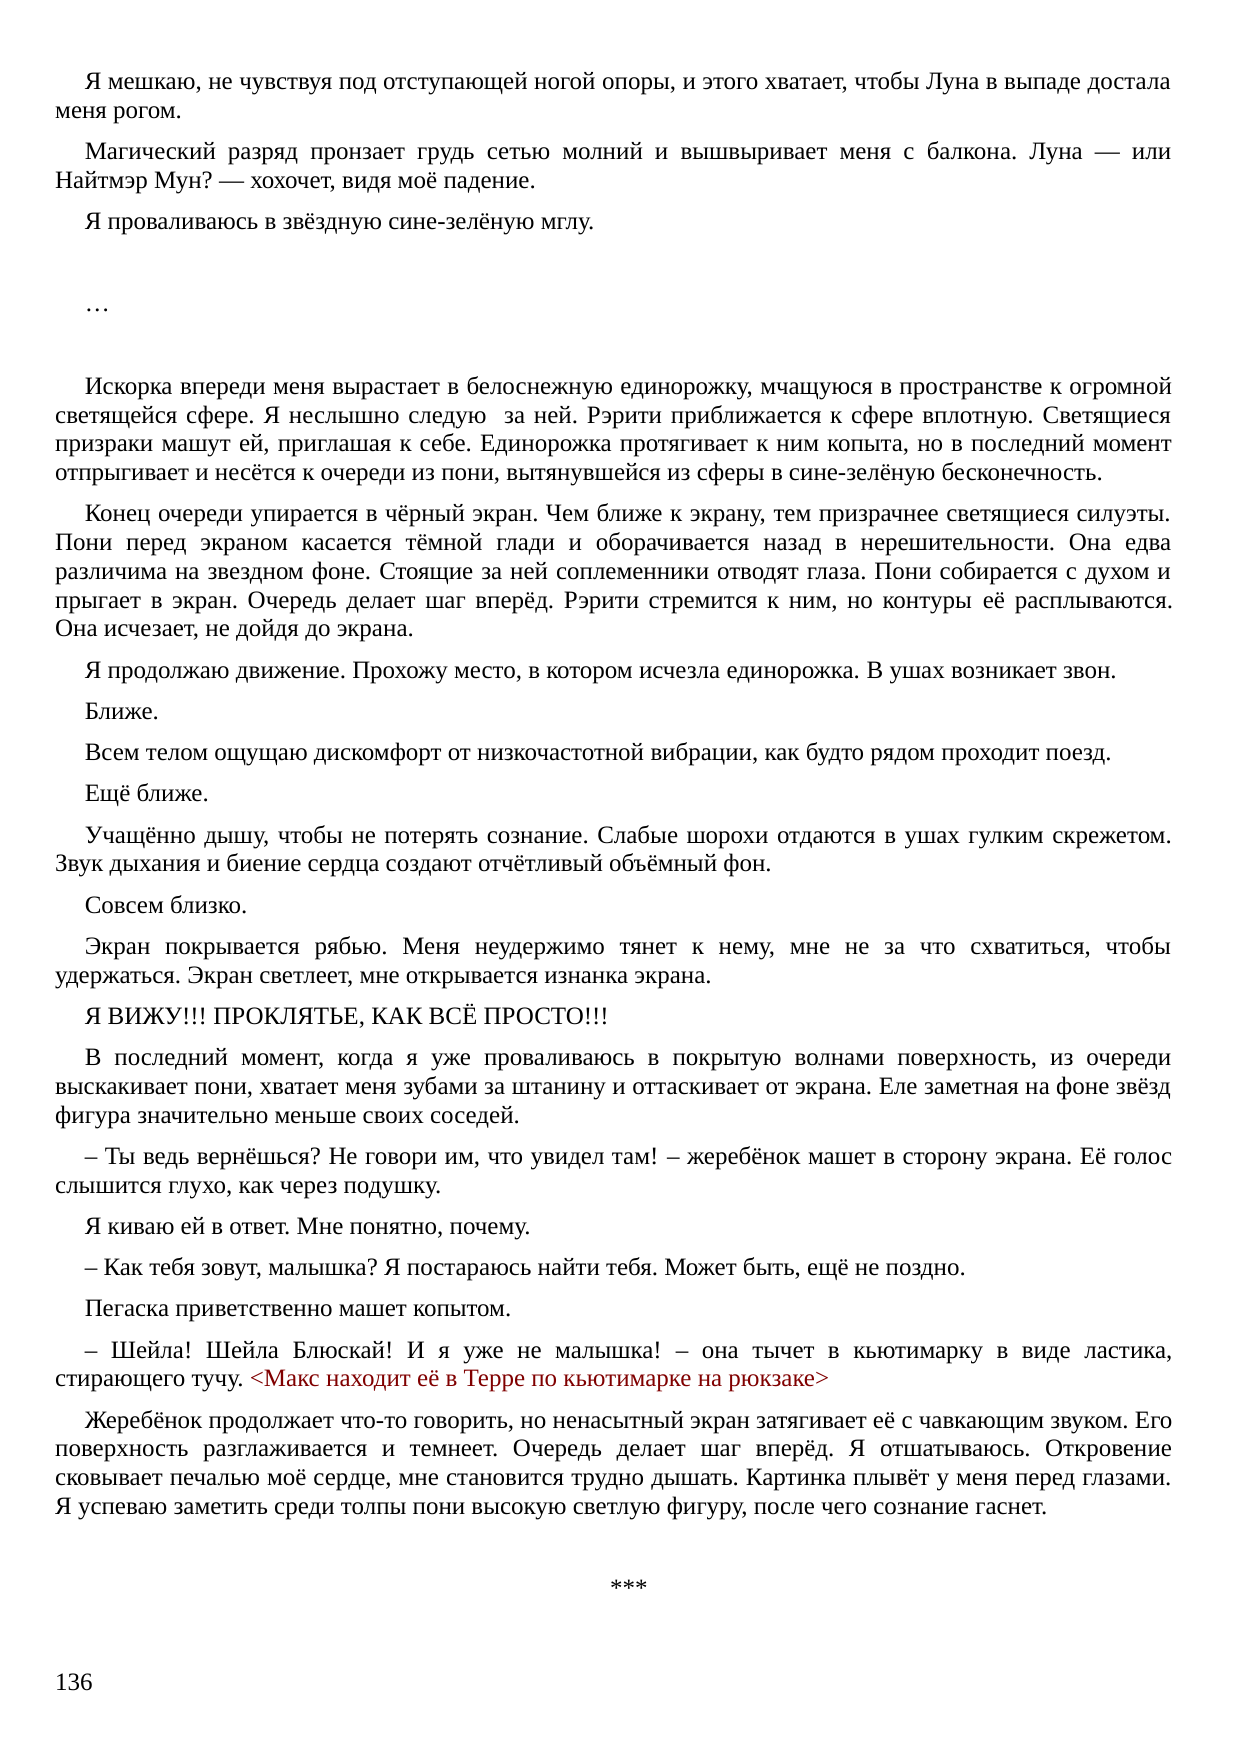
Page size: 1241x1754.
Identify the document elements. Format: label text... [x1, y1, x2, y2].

text Пегаска приветственно машет копытом. [55, 1293, 1173, 1322]
text Я мешкаю, не чувствуя под отступающей ногой опоры, и этого хватает, чтобы Луна в выпаде достала меня рогом. [55, 66, 1173, 123]
text Я продолжаю движение. Прохожу место, в котором исчезла единорожка. В ушах возникает звон. [55, 655, 1173, 683]
text Совсем близко. [55, 890, 1173, 918]
text – Как тебя зовут, малышка? Я постараюсь найти тебя. Может быть, ещё не поздно. [55, 1252, 1173, 1281]
text – Ты ведь вернёшься? Не говори им, что увидел там! – жеребёнок машет в сторону экрана. Её голос слышится глухо, как через подушку. [55, 1141, 1173, 1198]
text Жеребёнок продолжает что-то говорить, но ненасытный экран затягивает её с чавкающим звуком. Его поверхность разглаживается и темнеет. Очередь делает шаг вперёд. Я отшатываюсь. Откровение сковывает печалью моё сердце, мне становится трудно дышать. Картинка плывёт у меня перед глазами. Я успеваю заметить среди толпы пони высокую светлую фигуру, после чего сознание гаснет. [55, 1405, 1173, 1520]
text Искорка впереди меня вырастает в белоснежную единорожку, мчащуюся в пространстве к огромной светящейся сфере. Я неслышно следую за ней. Рэрити приближается к сфере вплотную. Светящиеся призраки машут ей, приглашая к себе. Единорожка протягивает к ним копыта, но в последний момент отпрыгивает и несётся к очереди из пони, вытянувшейся из сферы в сине-зелёную бесконечность. [55, 371, 1173, 486]
text Магический разряд пронзает грудь сетью молний и вышвыривает меня с балкона. Луна — или Найтмэр Мун? — хохочет, видя моё падение. [55, 136, 1173, 193]
text Я киваю ей в ответ. Мне понятно, почему. [55, 1211, 1173, 1240]
text *** [55, 1573, 1173, 1602]
text Конец очереди упирается в чёрный экран. Чем ближе к экрану, тем призрачнее светящиеся силуэты. Пони перед экраном касается тёмной глади и оборачивается назад в нерешительности. Она едва различима на звездном фоне. Стоящие за ней соплеменники отводят глаза. Пони собирается с духом и прыгает в экран. Очередь делает шаг вперёд. Рэрити стремится к ним, но контуры её расплываются. Она исчезает, не дойдя до экрана. [55, 498, 1173, 642]
text Я ВИЖУ!!! ПРОКЛЯТЬЕ, КАК ВСЁ ПРОСТО!!! [55, 1001, 1173, 1030]
text … [55, 288, 1173, 317]
text Учащённо дышу, чтобы не потерять сознание. Слабые шорохи отдаются в ушах гулким скрежетом. Звук дыхания и биение сердца создают отчётливый объёмный фон. [55, 820, 1173, 877]
text Я проваливаюсь в звёздную сине-зелёную мглу. [55, 206, 1173, 235]
text Всем телом ощущаю дискомфорт от низкочастотной вибрации, как будто рядом проходит поезд. [55, 737, 1173, 766]
text В последний момент, когда я уже проваливаюсь в покрытую волнами поверхность, из очереди выскакивает пони, хватает меня зубами за штанину и оттаскивает от экрана. Еле заметная на фоне звёзд фигура значительно меньше своих соседей. [55, 1042, 1173, 1128]
text Ещё ближе. [55, 778, 1173, 807]
text Ближе. [55, 696, 1173, 725]
text Экран покрывается рябью. Меня неудержимо тянет к нему, мне не за что схватиться, чтобы удержаться. Экран светлеет, мне открывается изнанка экрана. [55, 931, 1173, 988]
text – Шейла! Шейла Блюскай! И я уже не малышка! – она тычет в кьютимарку в виде ластика, стирающего тучу. <Макс находит её в Терре по кьютимарке на рюкзаке> [55, 1335, 1173, 1392]
